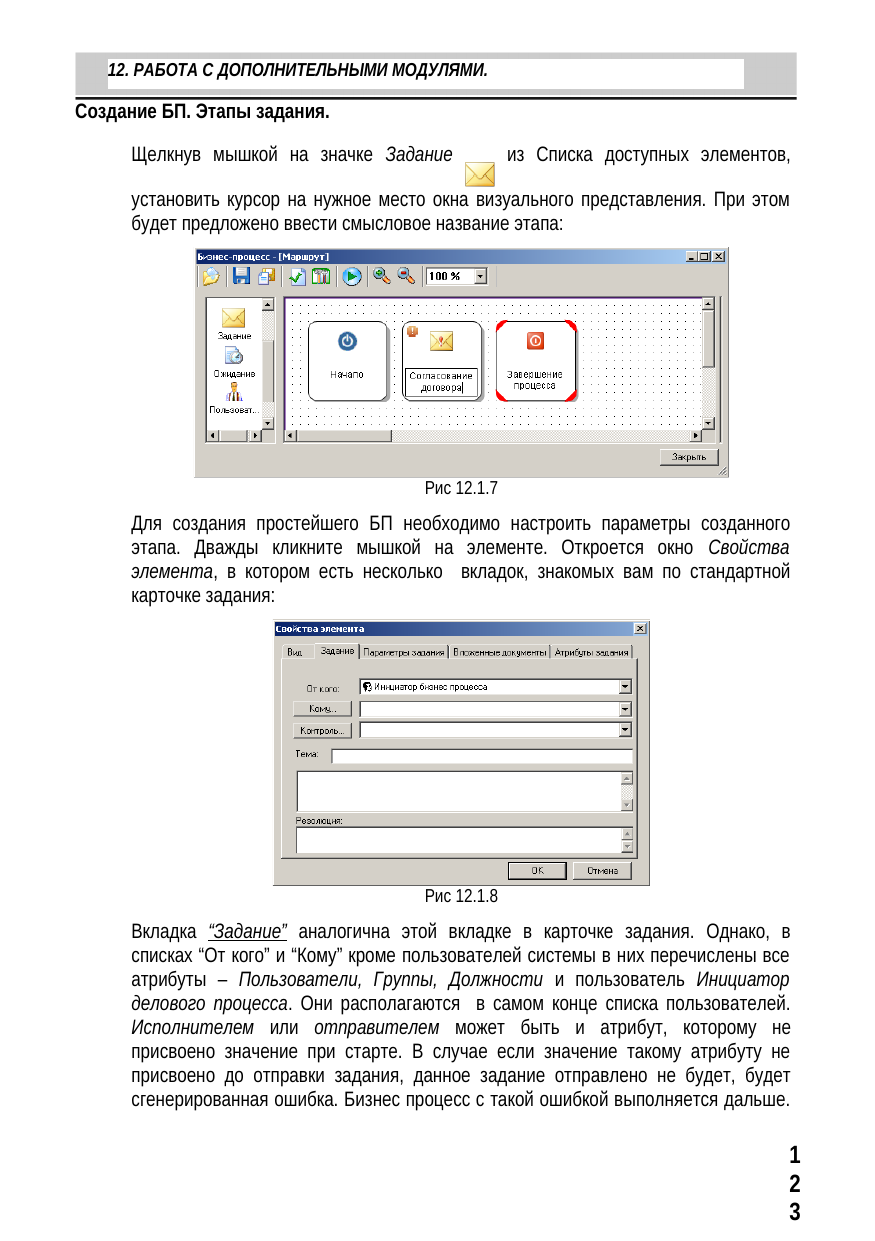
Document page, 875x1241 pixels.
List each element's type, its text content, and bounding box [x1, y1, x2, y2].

subtitle Создание БП. Этапы задания. [75, 100, 791, 123]
text Рис 12.1.7 [75, 477, 791, 499]
text Рис 12.1.8 [75, 885, 791, 907]
text Щелкнув мышкой на значке Задание из Списка доступных элементов, установить курсор на нужное место окна визуального представления. При этом будет предложено ввести смысловое название этапа: [131, 142, 791, 234]
text Для создания простейшего БП необходимо настроить параметры созданного этапа. Дважды кликните мышкой на элементе. Откроется окно Свойства элемента, в котором есть несколько вкладок, знакомых вам по стандартной карточке задания: [131, 511, 791, 607]
text Вкладка “Задание” аналогична этой вкладке в карточке задания. Однако, в списках “От кого” и “Кому” кроме пользователей системы в них перечислены все атрибуты – Пользователи, Группы, Должности и пользователь Инициатор делового процесса. Они располагаются в самом конце списка пользователей. Исполнителем или отправителем может быть и атрибут, которому не присвоено значение при старте. В случае если значение такому атрибуту не присвоено до отправки задания, данное задание отправлено не будет, будет сгенерированная ошибка. Бизнес процесс с такой ошибкой выполняется дальше. [131, 919, 791, 1111]
